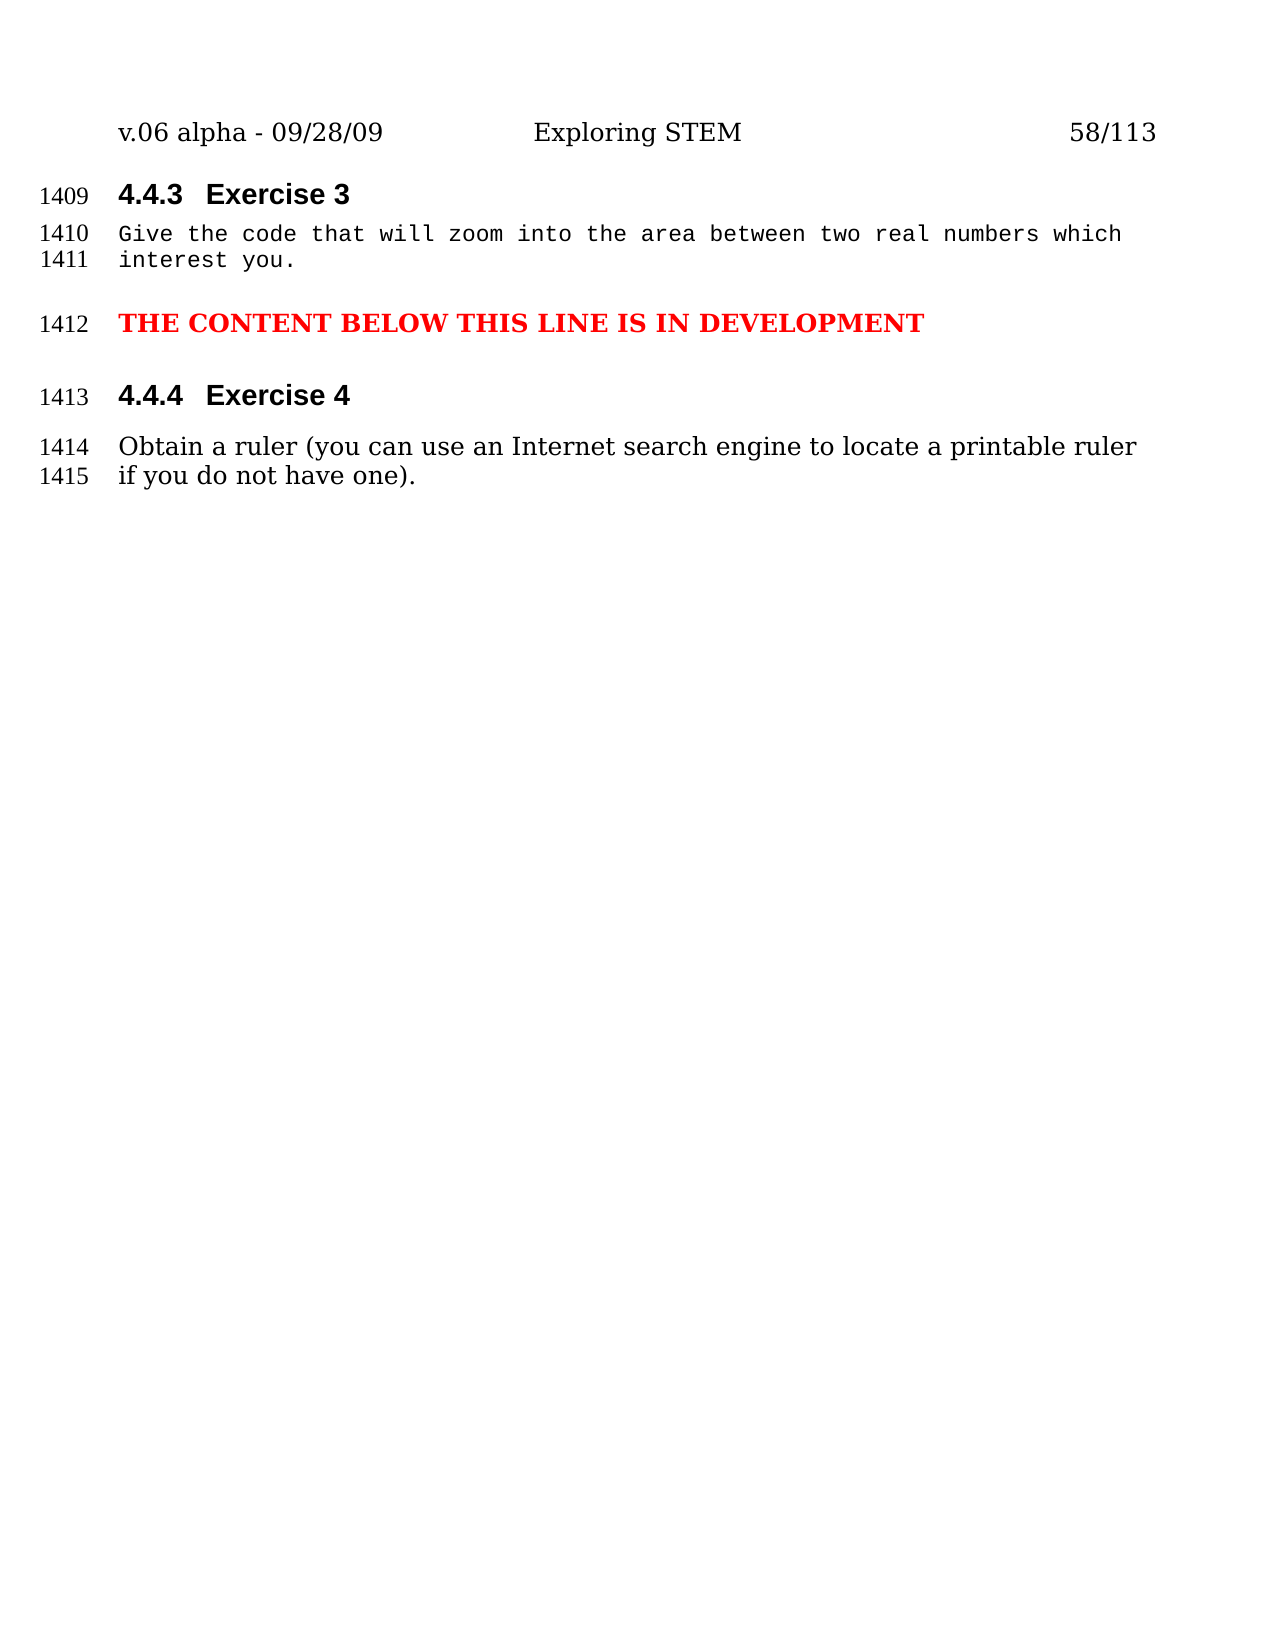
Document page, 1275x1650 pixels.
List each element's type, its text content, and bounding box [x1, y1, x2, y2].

text THE CONTENT BELOW THIS LINE IS IN DEVELOPMENT [118, 309, 1157, 338]
text Give the code that will zoom into the area between two real numbers which interest you. [118, 222, 1157, 274]
subtitle Exercise 3 [118, 177, 1157, 210]
text Obtain a ruler (you can use an Internet search engine to locate a printable ruler if you do not have one). [118, 432, 1157, 490]
subtitle Exercise 4 [118, 377, 1157, 411]
